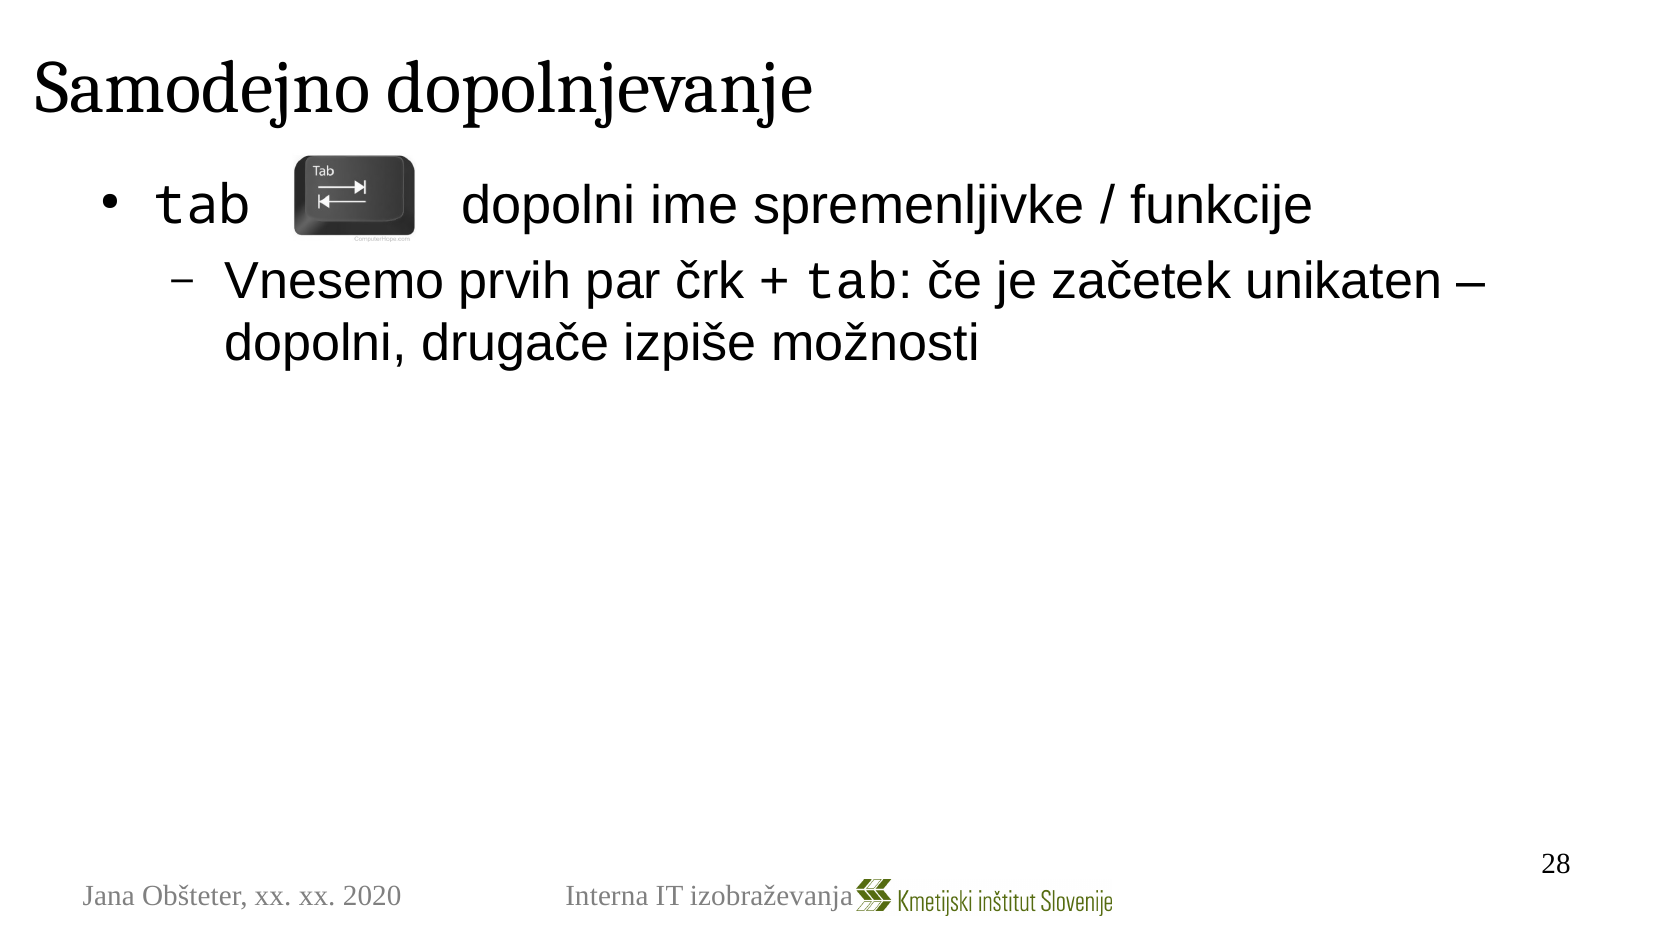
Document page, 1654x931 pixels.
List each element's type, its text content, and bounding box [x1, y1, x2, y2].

list tab dopolni ime spremenljivke / funkcije Vnesemo prvih par črk + tab: če je začetek unikaten – dopolni, drugače izpiše možnosti [82, 165, 1571, 769]
picture [289, 153, 420, 242]
title Samodejno dopolnjevanje [35, 21, 1524, 154]
picture [856, 879, 1112, 916]
